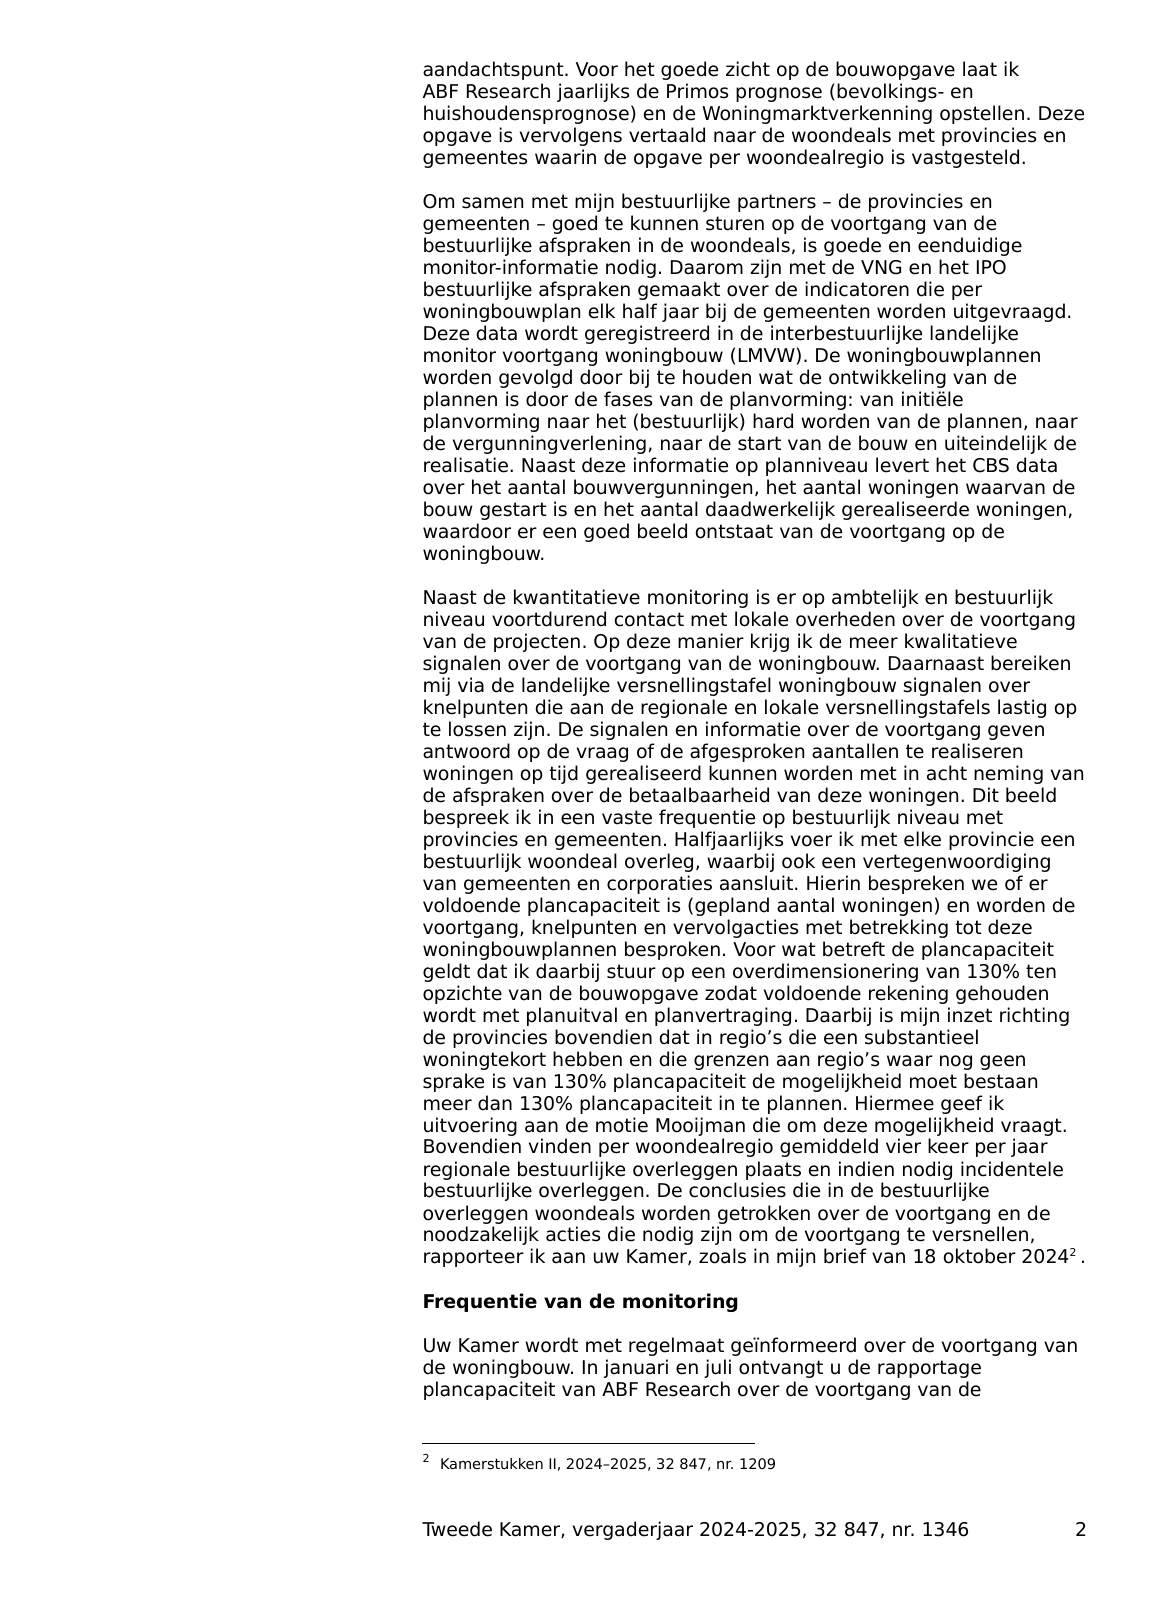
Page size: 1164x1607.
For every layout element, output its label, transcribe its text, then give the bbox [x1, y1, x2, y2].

text aandachtspunt. Voor het goede zicht op de bouwopgave laat ik ABF Research jaarlijks de Primos prognose (bevolkings- en huishoudensprognose) en de Woningmarktverkenning opstellen. Deze opgave is vervolgens vertaald naar de woondeals met provincies en gemeentes waarin de opgave per woondealregio is vastgesteld. [422, 59, 1087, 169]
subtitle Frequentie van de monitoring [422, 1291, 1087, 1312]
text Uw Kamer wordt met regelmaat geïnformeerd over de voortgang van de woningbouw. In januari en juli ontvangt u de rapportage plancapaciteit van ABF Research over de voortgang van de [422, 1335, 1087, 1401]
text Naast de kwantitatieve monitoring is er op ambtelijk en bestuurlijk niveau voortdurend contact met lokale overheden over de voortgang van de projecten. Op deze manier krijg ik de meer kwalitatieve signalen over de voortgang van de woningbouw. Daarnaast bereiken mij via de landelijke versnellingstafel woningbouw signalen over knelpunten die aan de regionale en lokale versnellingstafels lastig op te lossen zijn. De signalen en informatie over de voortgang geven antwoord op de vraag of de afgesproken aantallen te realiseren woningen op tijd gerealiseerd kunnen worden met in acht neming van de afspraken over de betaalbaarheid van deze woningen. Dit beeld bespreek ik in een vaste frequentie op bestuurlijk niveau met provincies en gemeenten. Halfjaarlijks voer ik met elke provincie een bestuurlijk woondeal overleg, waarbij ook een vertegenwoordiging van gemeenten en corporaties aansluit. Hierin bespreken we of er voldoende plancapaciteit is (gepland aantal woningen) en worden de voortgang, knelpunten en vervolgacties met betrekking tot deze woningbouwplannen besproken. Voor wat betreft de plancapaciteit geldt dat ik daarbij stuur op een overdimensionering van 130% ten opzichte van de bouwopgave zodat voldoende rekening gehouden wordt met planuitval en planvertraging. Daarbij is mijn inzet richting de provincies bovendien dat in regio’s die een substantieel woningtekort hebben en die grenzen aan regio’s waar nog geen sprake is van 130% plancapaciteit de mogelijkheid moet bestaan meer dan 130% plancapaciteit in te plannen. Hiermee geef ik uitvoering aan de motie Mooijman die om deze mogelijkheid vraagt. Bovendien vinden per woondealregio gemiddeld vier keer per jaar regionale bestuurlijke overleggen plaats en indien nodig incidentele bestuurlijke overleggen. De conclusies die in de bestuurlijke overleggen woondeals worden getrokken over de voortgang en de noodzakelijk acties die nodig zijn om de voortgang te versnellen, rapporteer ik aan uw Kamer, zoals in mijn brief van 18 oktober 2024. [422, 587, 1087, 1268]
text Kamerstukken II, 2024–2025, 32 847, nr. 1209 [422, 1452, 1087, 1474]
text Om samen met mijn bestuurlijke partners – de provincies en gemeenten – goed te kunnen sturen op de voortgang van de bestuurlijke afspraken in de woondeals, is goede en eenduidige monitor-informatie nodig. Daarom zijn met de VNG en het IPO bestuurlijke afspraken gemaakt over de indicatoren die per woningbouwplan elk half jaar bij de gemeenten worden uitgevraagd. Deze data wordt geregistreerd in de interbestuurlijke landelijke monitor voortgang woningbouw (LMVW). De woningbouwplannen worden gevolgd door bij te houden wat de ontwikkeling van de plannen is door de fases van de planvorming: van initiële planvorming naar het (bestuurlijk) hard worden van de plannen, naar de vergunningverlening, naar de start van de bouw en uiteindelijk de realisatie. Naast deze informatie op planniveau levert het CBS data over het aantal bouwvergunningen, het aantal woningen waarvan de bouw gestart is en het aantal daadwerkelijk gerealiseerde woningen, waardoor er een goed beeld ontstaat van de voortgang op de woningbouw. [422, 191, 1087, 565]
